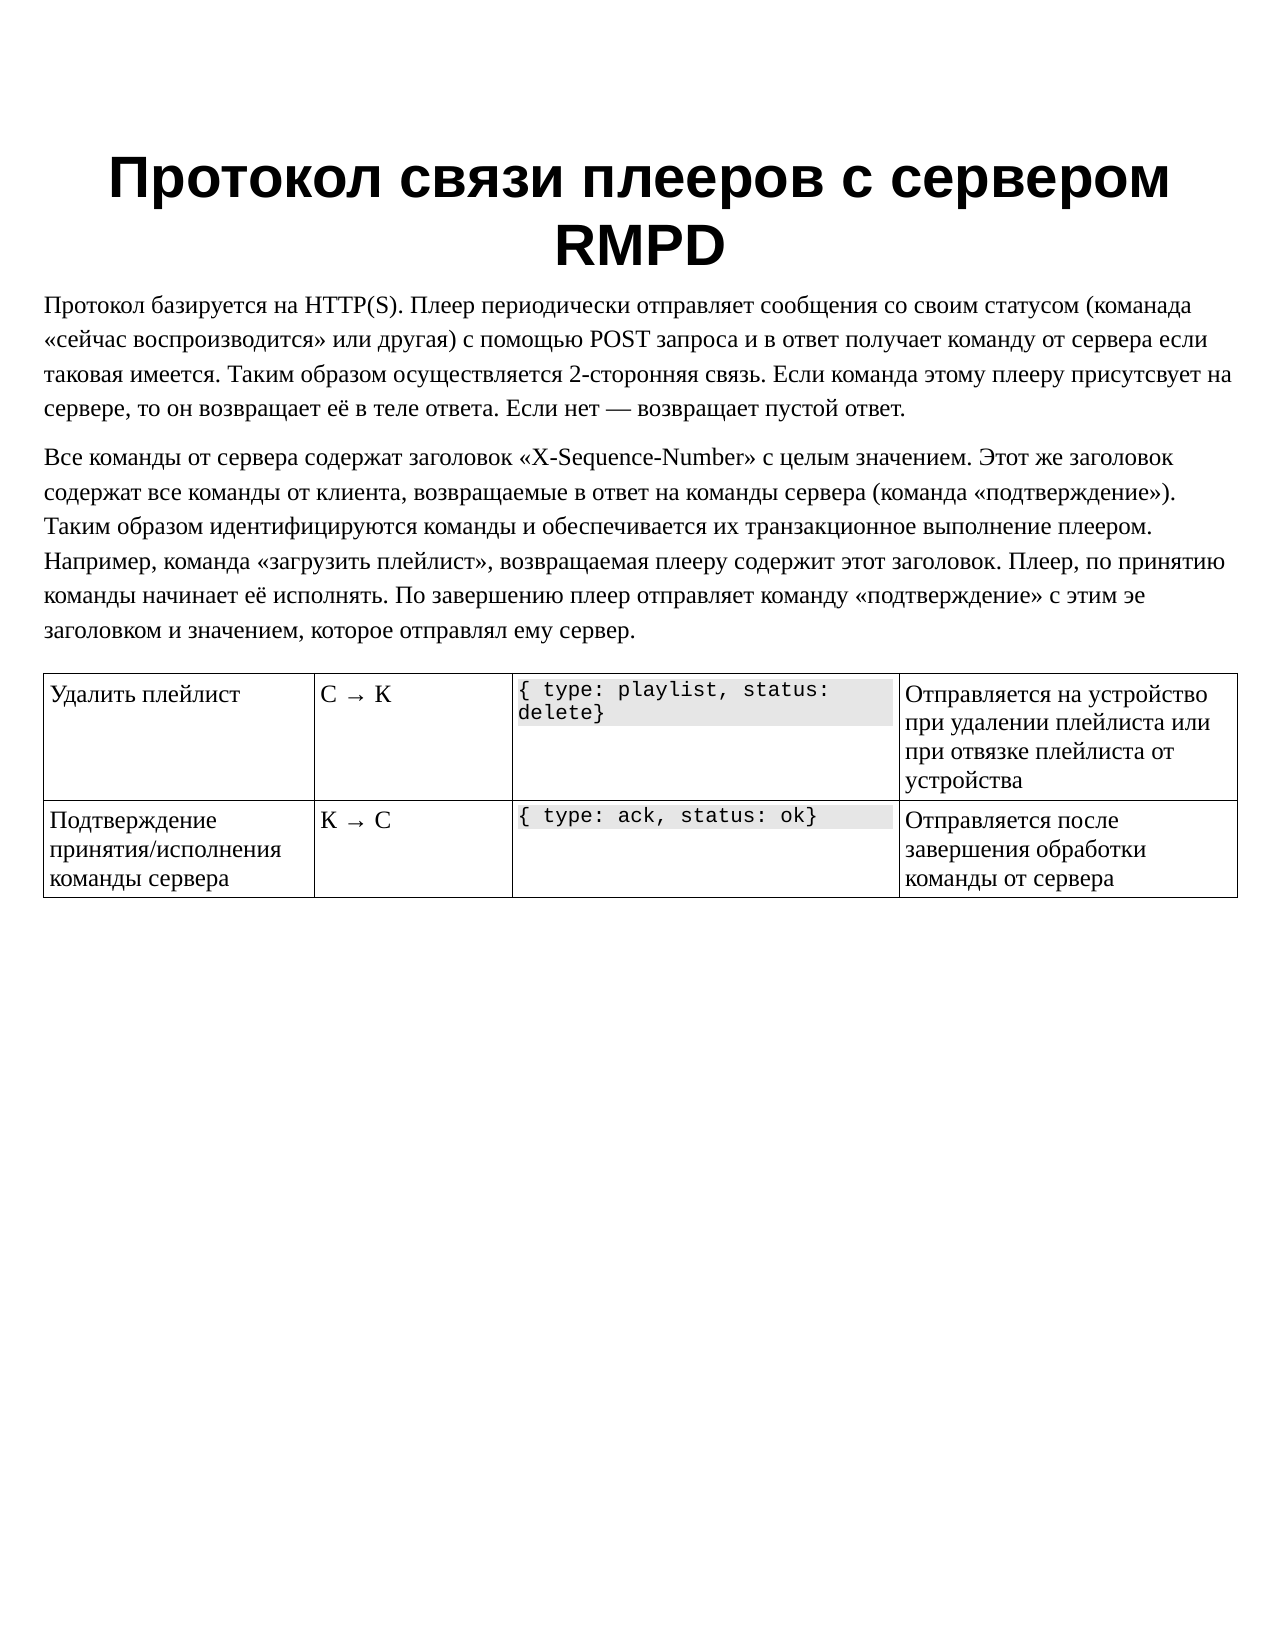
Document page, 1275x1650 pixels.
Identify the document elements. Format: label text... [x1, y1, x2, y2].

table_cell С → К [315, 674, 512, 799]
table_cell К → С [315, 801, 512, 897]
table_cell Отправляется после завершения обработки команды от сервера [900, 801, 1237, 897]
table_cell { type: playlist, status: delete} [513, 674, 899, 799]
table_cell { type: ack, status: ok} [513, 801, 899, 897]
table_cell Удалить плейлист [44, 674, 314, 799]
table_cell Отправляется на устройство при удалении плейлиста или при отвязке плейлиста от устройства [900, 674, 1237, 799]
table_cell Подтверждение принятия/исполнения команды сервера [44, 801, 314, 897]
